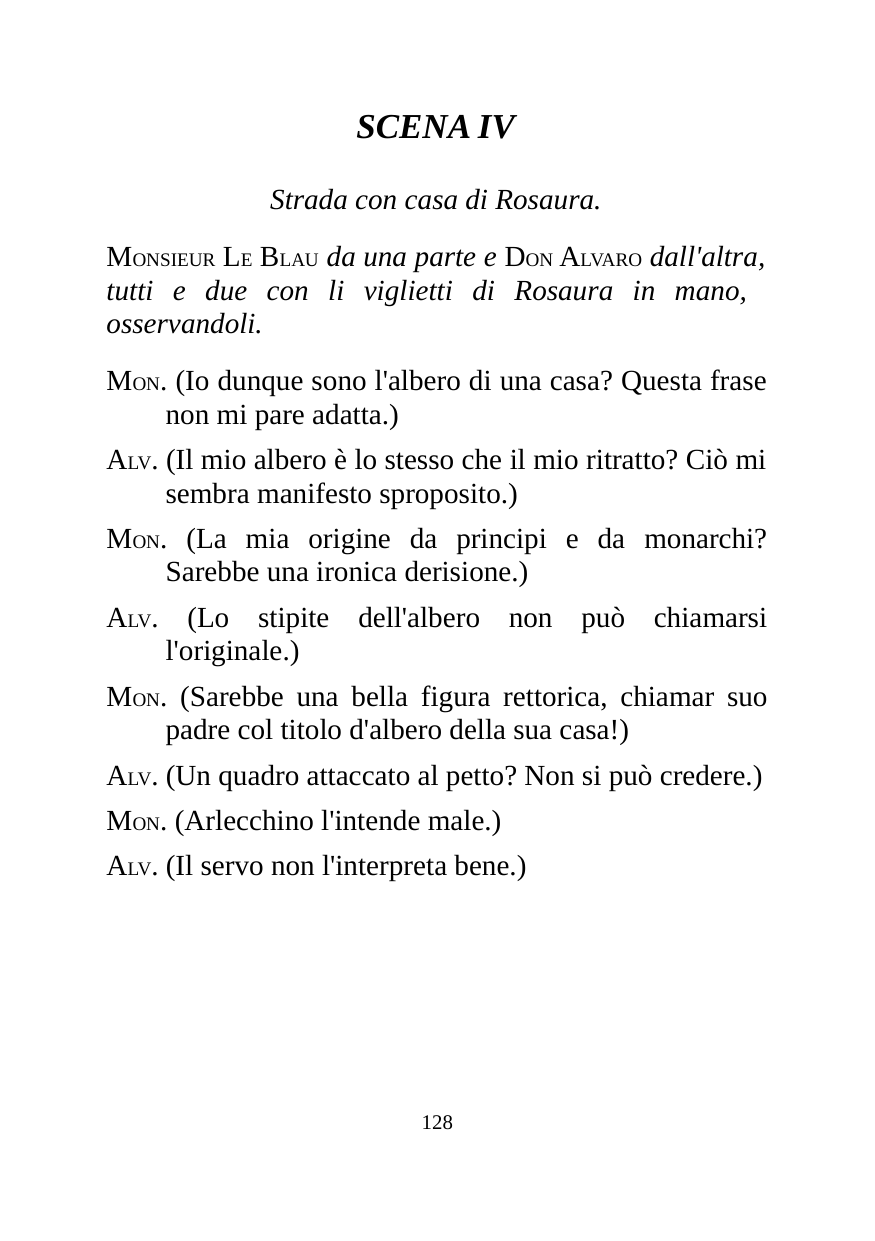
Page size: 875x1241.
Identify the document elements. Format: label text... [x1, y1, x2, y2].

text Mon. (La mia origine da principi e da monarchi? Sarebbe una ironica derisione.) [106, 521, 768, 588]
text Monsieur Le Blau da una parte e Don Alvaro dall'altra, tutti e due con li viglietti di Rosaura in mano, osservandoli. [106, 239, 768, 340]
text Mon. (Sarebbe una bella figura rettorica, chiamar suo padre col titolo d'albero della sua casa!) [106, 679, 768, 746]
text Mon. (Io dunque sono l'albero di una casa? Questa frase non mi pare adatta.) [106, 363, 768, 430]
text Strada con casa di Rosaura. [106, 182, 768, 215]
subtitle SCENA IV [106, 106, 768, 146]
text Mon. (Arlecchino l'intende male.) [106, 803, 768, 836]
text Alv. (Il servo non l'interpreta bene.) [106, 848, 768, 882]
text Alv. (Il mio albero è lo stesso che il mio ritratto? Ciò mi sembra manifesto sproposito.) [106, 442, 768, 509]
text Alv. (Un quadro attaccato al petto? Non si può credere.) [106, 758, 768, 791]
text Alv. (Lo stipite dell'albero non può chiamarsi l'originale.) [106, 600, 768, 667]
